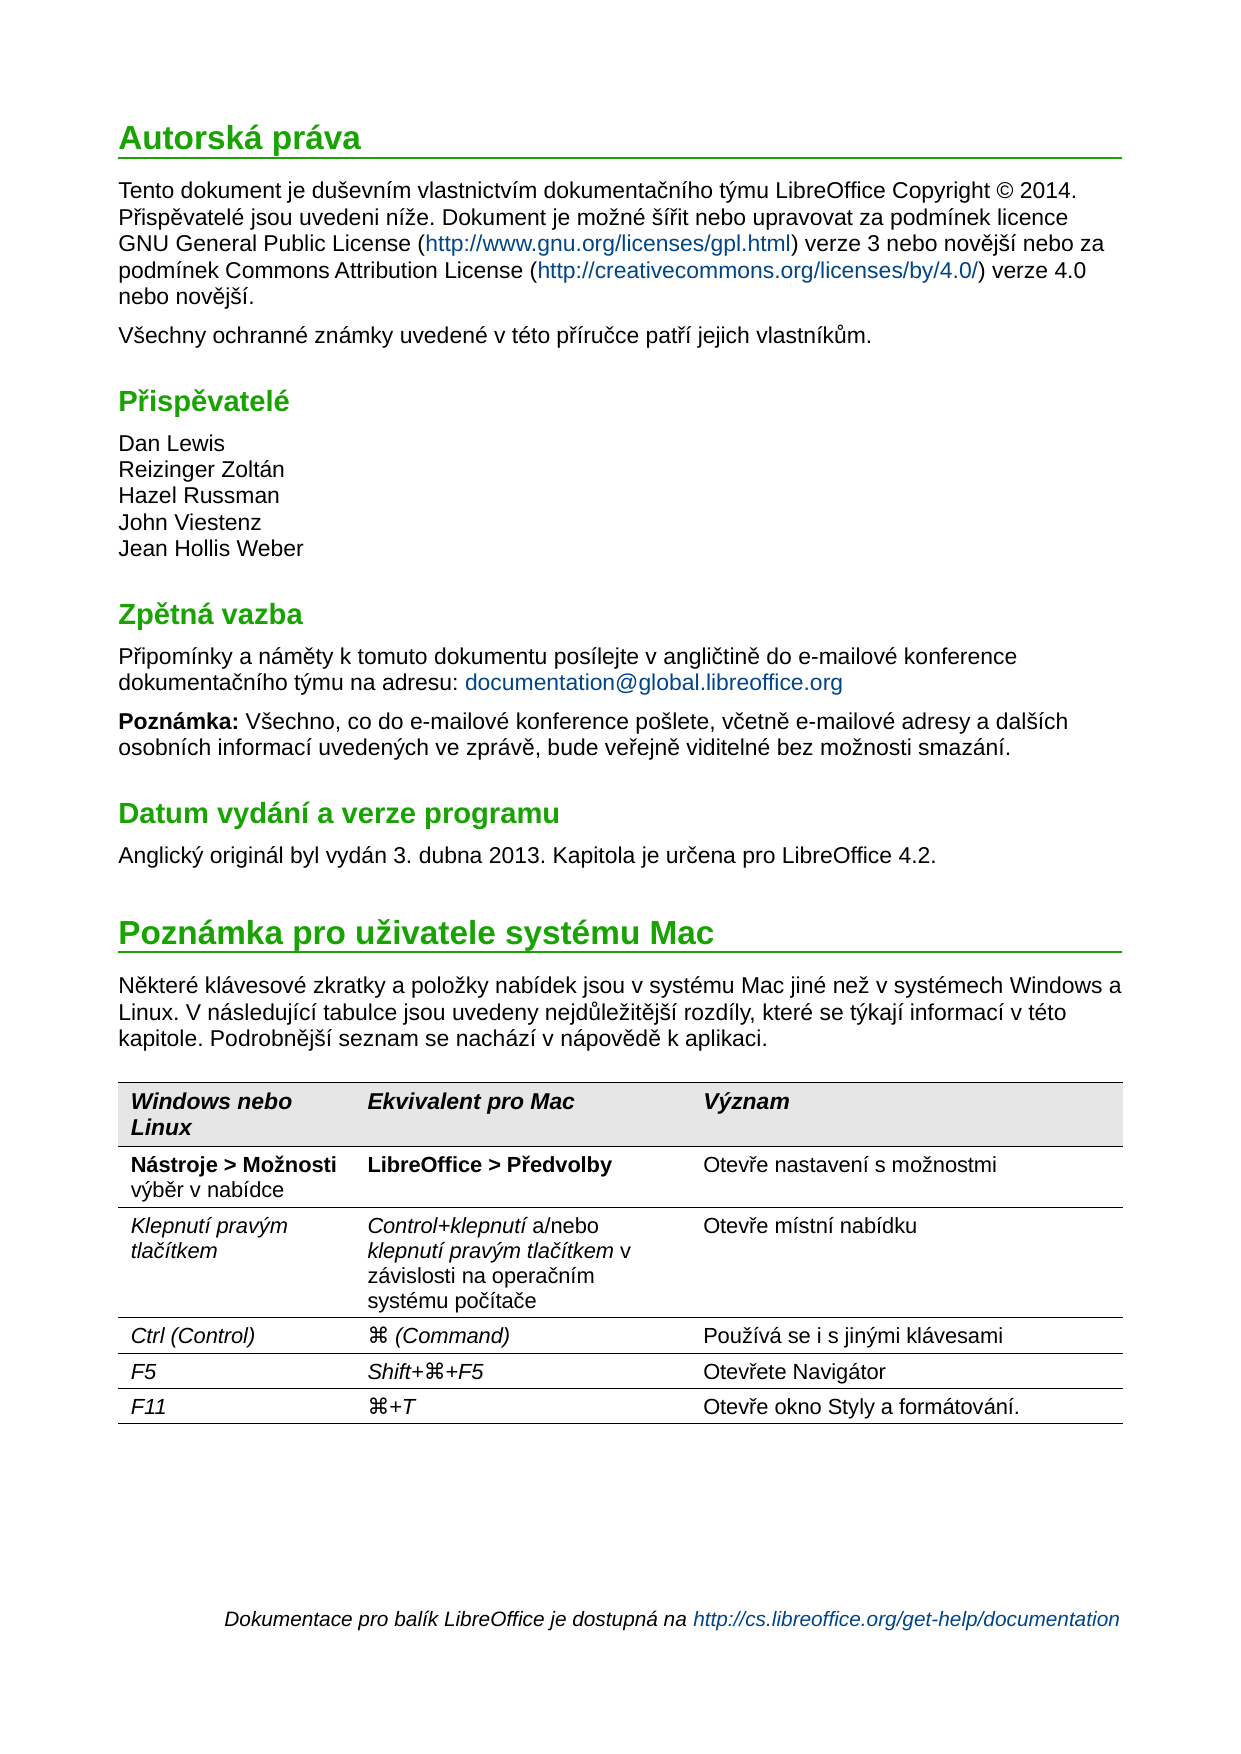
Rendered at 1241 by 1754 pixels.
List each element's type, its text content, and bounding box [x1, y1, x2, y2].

table_cell LibreOffice > Předvolby [355, 1147, 691, 1207]
subtitle Poznámka pro uživatele systému Mac [118, 913, 1122, 951]
text Připomínky a náměty k tomuto dokumentu posílejte v angličtině do e-mailové konference dokumentačního týmu na adresu: documentation@global.libreoffice.org [118, 643, 1122, 696]
table_cell Nástroje > Možnosti výběr v nabídce [118, 1147, 355, 1207]
text Některé klávesové zkratky a položky nabídek jsou v systému Mac jiné než v systémech Windows a Linux. V následující tabulce jsou uvedeny nejdůležitější rozdíly, které se týkají informací v této kapitole. Podrobnější seznam se nachází v nápovědě k aplikaci. [118, 972, 1122, 1051]
subtitle Přispěvatelé [118, 384, 1122, 417]
text Poznámka: Všechno, co do e-mailové konference pošlete, včetně e-mailové adresy a dalších osobních informací uvedených ve zprávě, bude veřejně viditelné bez možnosti smazání. [118, 708, 1122, 761]
table_header Ekvivalent pro Mac [355, 1083, 691, 1146]
table_cell Otevře místní nabídku [691, 1208, 1123, 1317]
text Anglický originál byl vydán 3. dubna 2013. Kapitola je určena pro LibreOffice 4.2. [118, 842, 1122, 868]
table_cell Ctrl (Control) [118, 1318, 355, 1353]
subtitle Zpětná vazba [118, 597, 1122, 630]
table_cell ⌘+T [355, 1389, 691, 1423]
table_cell Otevře okno Styly a formátování. [691, 1389, 1123, 1423]
table_header Windows nebo Linux [118, 1083, 355, 1146]
table_cell Otevře nastavení s možnostmi [691, 1147, 1123, 1207]
table_cell Control+klepnutí a/nebo klepnutí pravým tlačítkem v závislosti na operačním systému počítače [355, 1208, 691, 1317]
subtitle Autorská práva [118, 118, 1122, 157]
table_cell Shift+⌘+F5 [355, 1354, 691, 1388]
table_cell Používá se i s jinými klávesami [691, 1318, 1123, 1353]
text Dan Lewis Reizinger Zoltán Hazel Russman John Viestenz Jean Hollis Weber [118, 429, 1122, 561]
table_cell Klepnutí pravým tlačítkem [118, 1208, 355, 1317]
text Všechny ochranné známky uvedené v této příručce patří jejich vlastníkům. [118, 322, 1122, 348]
subtitle Datum vydání a verze programu [118, 796, 1122, 830]
table_cell F11 [118, 1389, 355, 1423]
table_header Význam [691, 1083, 1123, 1146]
table_cell Otevřete Navigátor [691, 1354, 1123, 1388]
table_cell F5 [118, 1354, 355, 1388]
table_cell ⌘ (Command) [355, 1318, 691, 1353]
text Tento dokument je duševním vlastnictvím dokumentačního týmu LibreOffice Copyright © 2014. Přispěvatelé jsou uvedeni níže. Dokument je možné šířit nebo upravovat za podmínek licence GNU General Public License (http://www.gnu.org/licenses/gpl.html) verze 3 nebo novější nebo za podmínek Commons Attribution License (http://creativecommons.org/licenses/by/4.0/) verze 4.0 nebo novější. [118, 177, 1122, 309]
